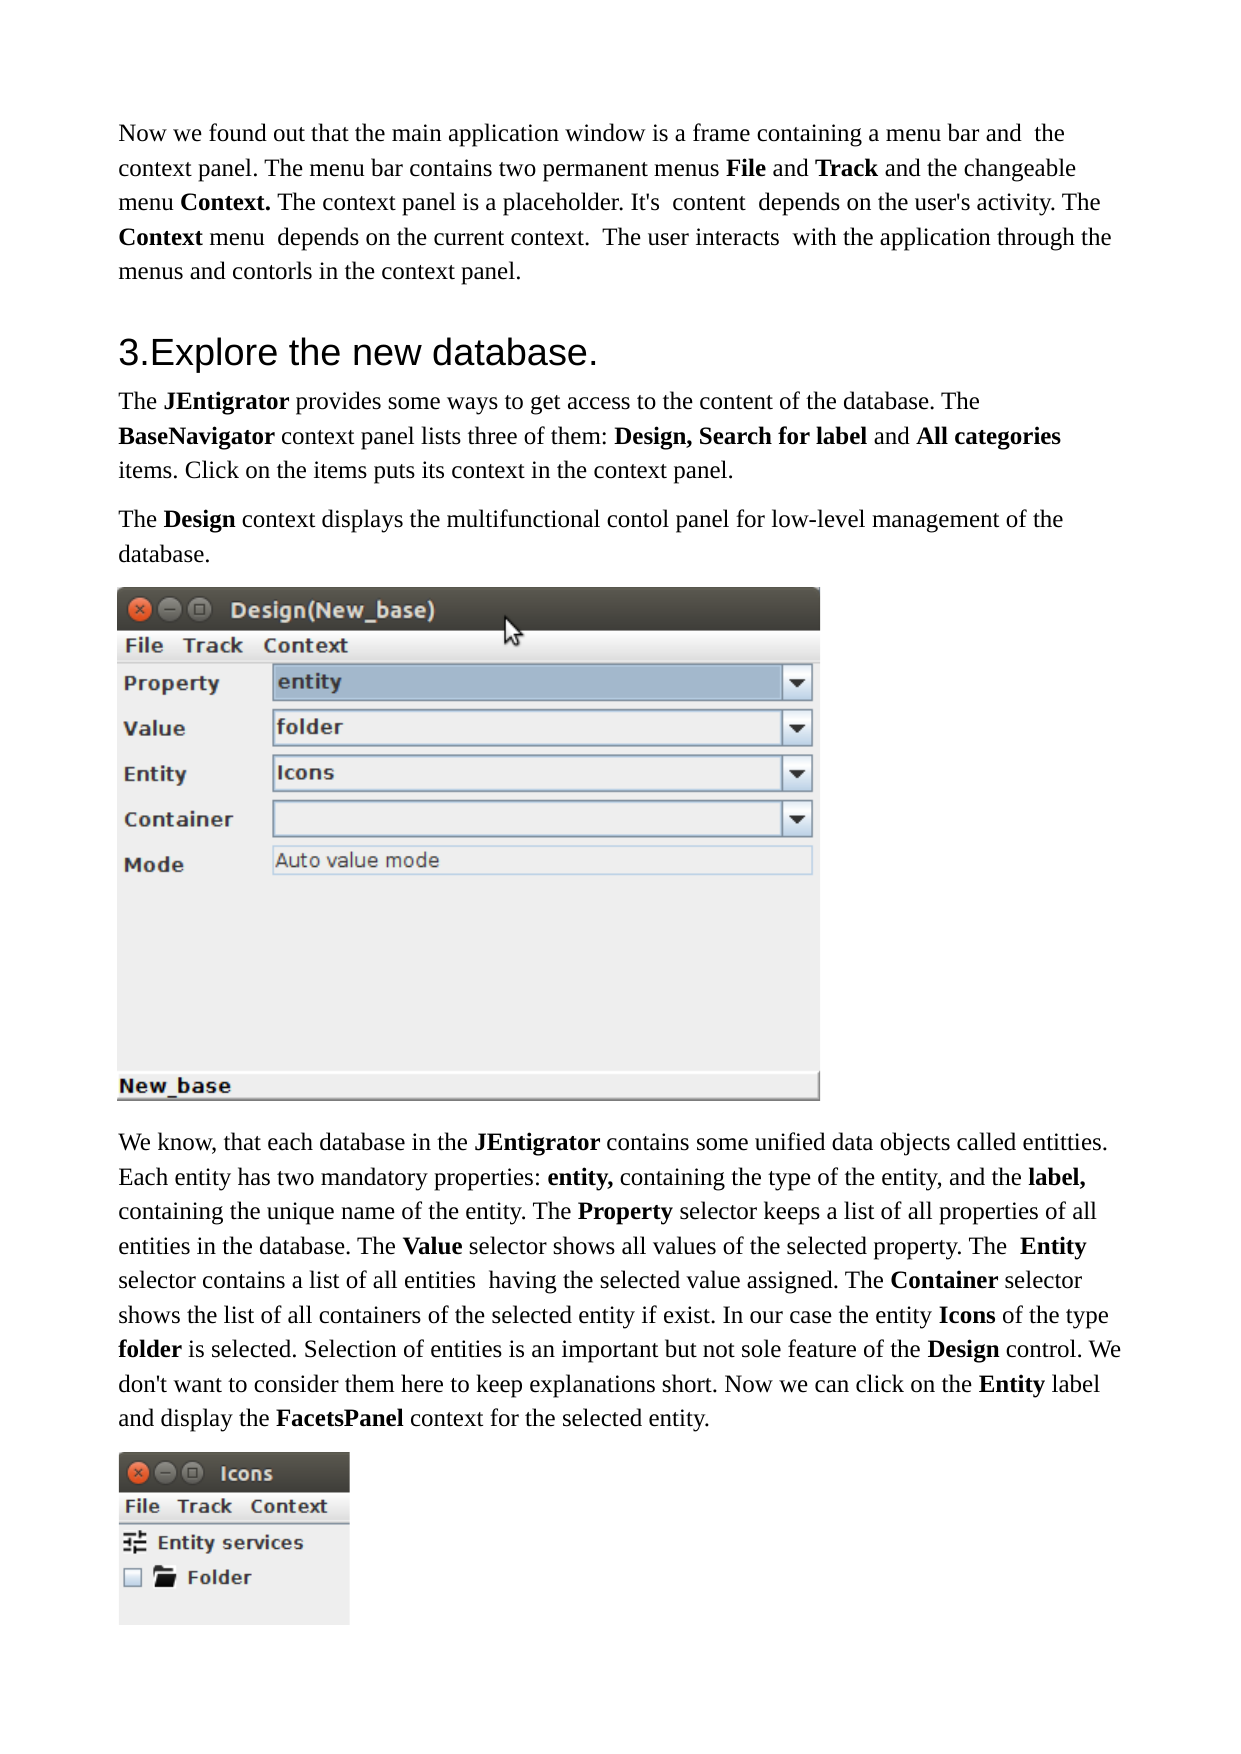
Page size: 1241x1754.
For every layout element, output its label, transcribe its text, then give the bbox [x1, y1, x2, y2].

text The Design context displays the multifunctional contol panel for low-level management of the database. [118, 504, 1122, 567]
picture [118, 1452, 350, 1625]
text The JEntigrator provides some ways to get access to the content of the database. The BaseNavigator context panel lists three of them: Design, Search for label and All categories items. Click on the items puts its context in the context panel. [118, 386, 1122, 484]
subtitle 3.Explore the new database. [118, 330, 1122, 374]
picture [117, 587, 820, 1101]
text We know, that each database in the JEntigrator contains some unified data objects called entitties. Each entity has two mandatory properties: entity, containing the type of the entity, and the label, containing the unique name of the entity. The Property selector keeps a list of all properties of all entities in the database. The Value selector shows all values of the selected property. The Entity selector contains a list of all entities having the selected value assigned. The Container selector shows the list of all containers of the selected entity if exist. In our case the entity Icons of the type folder is selected. Selection of entities is an important but not sole feature of the Design control. We don't want to consider them here to keep explanations short. Now we can click on the Entity label and display the FacetsPanel context for the selected entity. [118, 1127, 1122, 1432]
text Now we found out that the main application window is a frame containing a menu bar and the context panel. The menu bar contains two permanent menus File and Track and the changeable menu Context. The context panel is a placeholder. It's content depends on the user's activity. The Context menu depends on the current context. The user interacts with the application through the menus and contorls in the context panel. [118, 118, 1122, 285]
